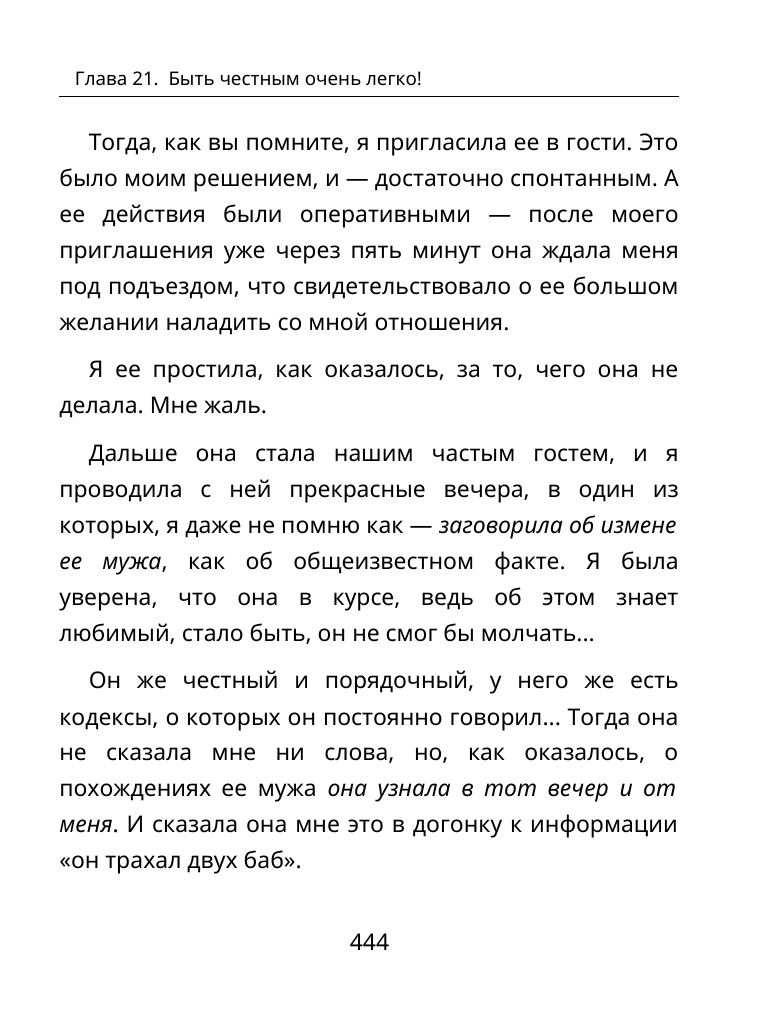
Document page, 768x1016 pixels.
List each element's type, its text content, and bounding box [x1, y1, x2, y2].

text Он же честный и порядочный, у него же есть кодексы, о которых он постоянно говорил... Тогда она не сказала мне ни слова, но, как оказалось, о похождениях ее мужа она узнала в тот вечер и от меня. И сказала она мне это в догонку к информации «он трахал двух баб». [59, 664, 679, 875]
text Я ее простила, как оказалось, за то, чего она не делала. Мне жаль. [59, 353, 679, 421]
text Дальше она стала нашим частым гостем, и я проводила с ней прекрасные вечера, в один из которых, я даже не помню как — заговорила об измене ее мужа, как об общеизвестном факте. Я была уверена, что она в курсе, ведь об этом знает любимый, стало быть, он не смог бы молчать... [59, 437, 679, 648]
text Тогда, как вы помните, я пригласила ее в гости. Это было моим решением, и — достаточно спонтанным. А ее действия были оперативными — после моего приглашения уже через пять минут она ждала меня под подъездом, что свидетельствовало о ее большом желании наладить со мной отношения. [59, 126, 679, 337]
